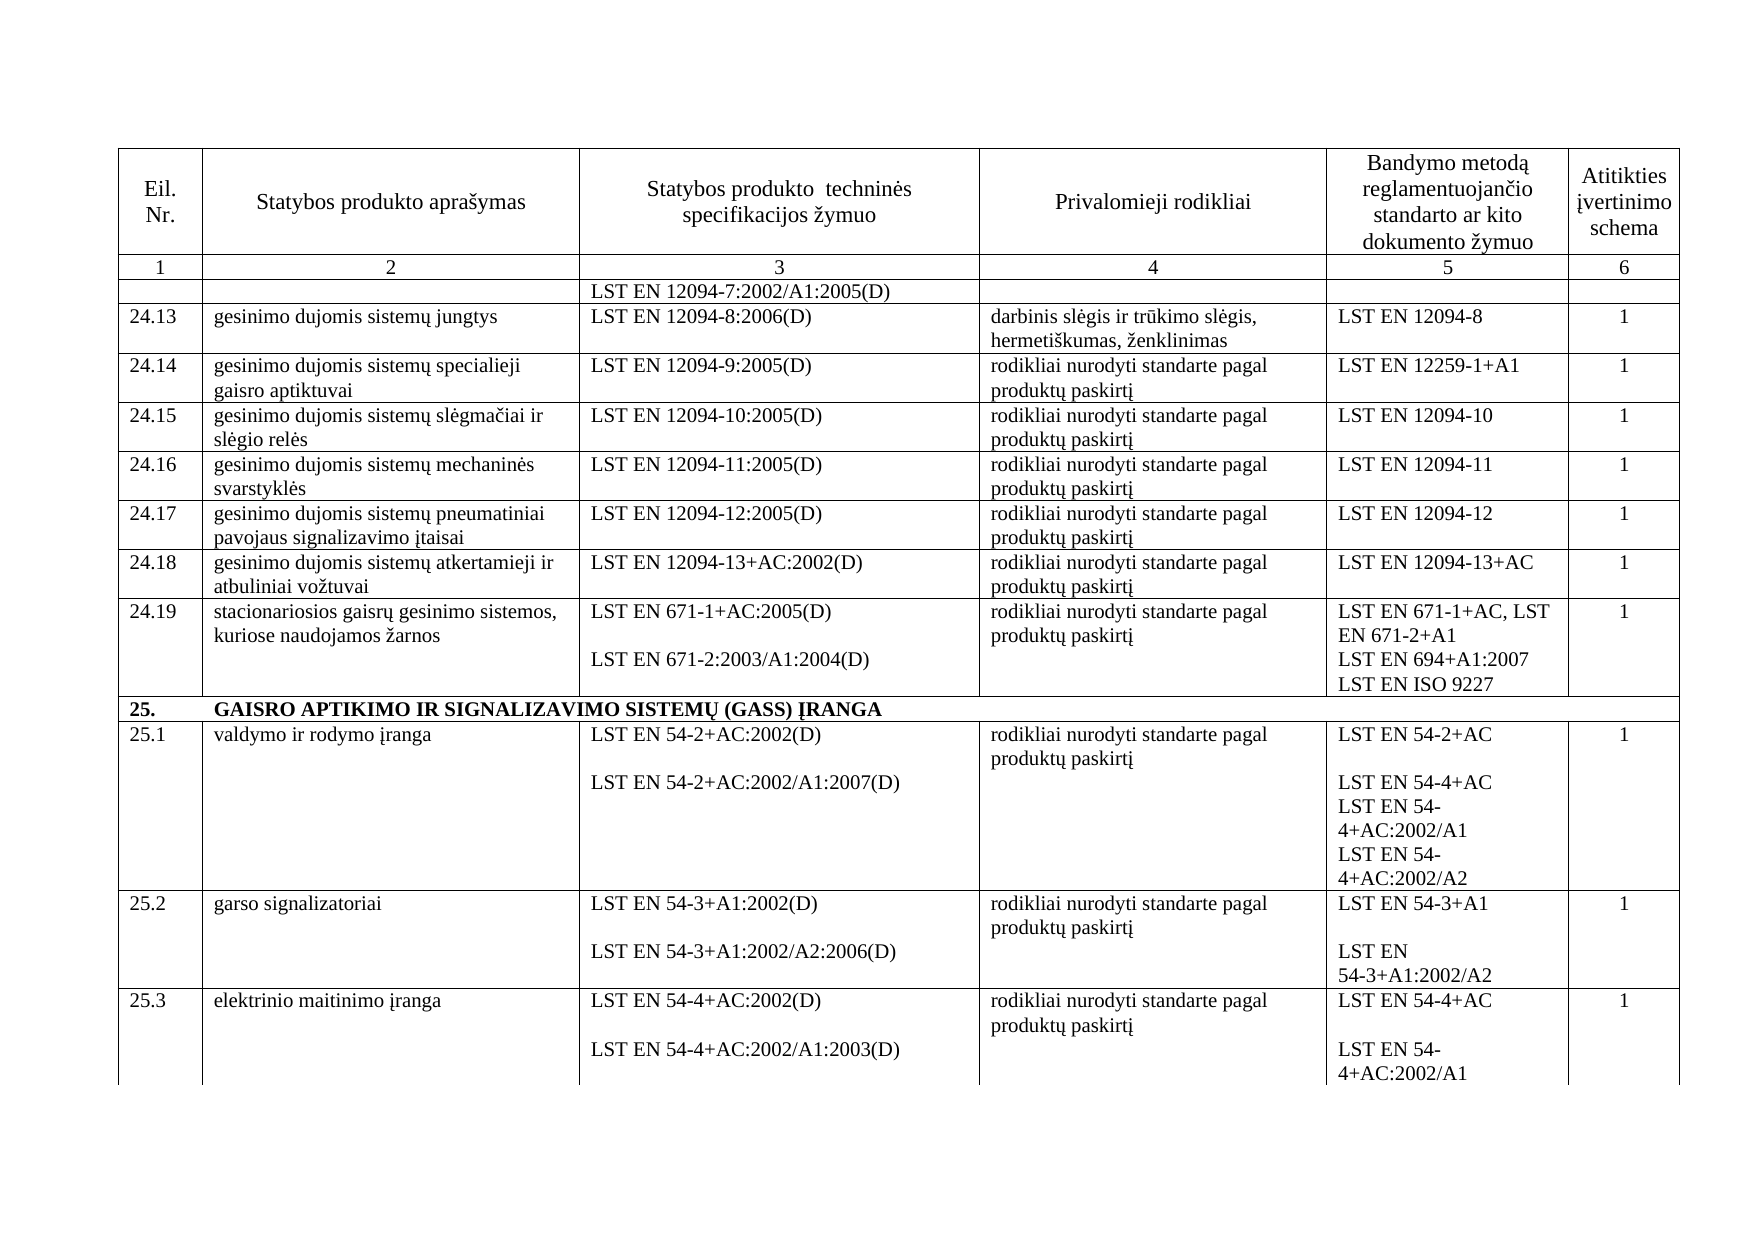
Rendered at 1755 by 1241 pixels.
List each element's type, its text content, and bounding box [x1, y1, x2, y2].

table_cell 6 [1569, 255, 1679, 279]
table_cell [203, 939, 579, 987]
table_cell [203, 648, 579, 671]
table_cell valdymo ir rodymo įranga [203, 722, 579, 770]
table_cell 1 [1569, 403, 1679, 451]
table_cell LST EN 12259-1+A1 [1327, 354, 1568, 402]
table_header Privalomieji rodikliai [980, 149, 1326, 254]
table_cell LST EN 12094-12:2005(D) [580, 501, 979, 549]
table_header Atitikties įvertinimo schema [1569, 149, 1679, 254]
table_cell 2 [203, 255, 579, 279]
table_cell LST EN 54-4+AC [1327, 770, 1568, 794]
table_cell [1569, 794, 1679, 842]
table_cell rodikliai nurodyti standarte pagal produktų paskirtį [980, 599, 1326, 647]
table_cell [119, 770, 202, 794]
table_cell [1569, 648, 1679, 671]
table_cell 24.19 [119, 599, 202, 647]
table_cell 1 [1569, 501, 1679, 549]
table_cell gesinimo dujomis sistemų slėgmačiai ir slėgio relės [203, 403, 579, 451]
table_cell LST EN 12094-13+AC [1327, 550, 1568, 598]
table_cell [580, 842, 979, 890]
table_cell [119, 939, 202, 987]
table_cell rodikliai nurodyti standarte pagal produktų paskirtį [980, 403, 1326, 451]
table_cell [980, 1037, 1326, 1085]
table_cell rodikliai nurodyti standarte pagal produktų paskirtį [980, 989, 1326, 1037]
table_cell [1569, 770, 1679, 794]
table_cell 24.18 [119, 550, 202, 598]
table_cell 1 [1569, 891, 1679, 939]
table_cell rodikliai nurodyti standarte pagal produktų paskirtį [980, 501, 1326, 549]
table_cell 24.16 [119, 452, 202, 500]
table_cell 25. [119, 697, 202, 721]
table_cell 25.2 [119, 891, 202, 939]
table_cell LST EN 54-4+AC [1327, 989, 1568, 1037]
table_cell 1 [1569, 599, 1679, 647]
table_cell [119, 671, 202, 696]
table_cell [980, 794, 1326, 842]
table_cell LST EN 54-3+A1:2002/A2 [1327, 939, 1568, 987]
table_cell [1569, 842, 1679, 890]
table_cell LST EN 54-3+A1:2002/A2:2006(D) [580, 939, 979, 987]
table_cell 24.14 [119, 354, 202, 402]
table_cell GAISRO APTIKIMO IR SIGNALIZAVIMO SISTEMŲ (GASS) ĮRANGA [202, 697, 979, 721]
table_cell LST EN 54-3+A1:2002(D) [580, 891, 979, 939]
table_cell [580, 794, 979, 842]
table_cell [203, 280, 579, 303]
table_cell LST EN 12094-7:2002/A1:2005(D) [580, 280, 979, 303]
table_cell [119, 1037, 202, 1085]
table_cell 1 [1569, 452, 1679, 500]
table_cell [1327, 280, 1568, 303]
table_cell LST EN 54-3+A1 [1327, 891, 1568, 939]
table_cell garso signalizatoriai [203, 891, 579, 939]
table_cell rodikliai nurodyti standarte pagal produktų paskirtį [980, 354, 1326, 402]
table_cell rodikliai nurodyti standarte pagal produktų paskirtį [980, 452, 1326, 500]
table_cell darbinis slėgis ir trūkimo slėgis, hermetiškumas, ženklinimas [980, 304, 1326, 352]
table_cell [980, 770, 1326, 794]
table_cell gesinimo dujomis sistemų mechaninės svarstyklės [203, 452, 579, 500]
table_cell LST EN 54-2+AC:2002/A1:2007(D) [580, 770, 979, 794]
table_cell [979, 697, 1327, 721]
table_cell LST EN 12094-11 [1327, 452, 1568, 500]
table_cell 24.13 [119, 304, 202, 352]
table_cell [119, 794, 202, 842]
table_cell LST EN 694+A1:2007 [1327, 648, 1568, 671]
table_cell LST EN ISO 9227 [1327, 671, 1568, 696]
table_cell LST EN 12094-11:2005(D) [580, 452, 979, 500]
table_cell [980, 280, 1326, 303]
table_cell LST EN 671-2:2003/A1:2004(D) [580, 648, 979, 671]
table_cell [1569, 280, 1679, 303]
table_cell [1569, 939, 1679, 987]
table_cell LST EN 54-2+AC:2002(D) [580, 722, 979, 770]
table_cell 24.15 [119, 403, 202, 451]
table_cell [1327, 697, 1569, 721]
table_cell LST EN 54-4+AC:2002/A1 [1327, 1037, 1568, 1085]
table_header Statybos produkto aprašymas [203, 149, 579, 254]
table_cell LST EN 671-1+AC, LST EN 671-2+A1 [1327, 599, 1568, 647]
table_cell [980, 671, 1326, 696]
table_cell LST EN 12094-9:2005(D) [580, 354, 979, 402]
table_cell 4 [980, 255, 1326, 279]
table_cell LST EN 54-4+AC:2002(D) [580, 989, 979, 1037]
table_cell LST EN 12094-10 [1327, 403, 1568, 451]
table_header Eil. Nr. [119, 149, 202, 254]
table_cell LST EN 54-4+AC:2002/A1:2003(D) [580, 1037, 979, 1085]
table_cell LST EN 54-4+AC:2002/A1 [1327, 794, 1568, 842]
table_cell 24.17 [119, 501, 202, 549]
table_cell stacionariosios gaisrų gesinimo sistemos, kuriose naudojamos žarnos [203, 599, 579, 647]
table_cell [580, 671, 979, 696]
table_header Statybos produkto techninės specifikacijos žymuo [580, 149, 979, 254]
table_cell gesinimo dujomis sistemų jungtys [203, 304, 579, 352]
table_cell elektrinio maitinimo įranga [203, 989, 579, 1037]
table_cell 1 [1569, 989, 1679, 1037]
table_cell rodikliai nurodyti standarte pagal produktų paskirtį [980, 550, 1326, 598]
table_cell gesinimo dujomis sistemų pneumatiniai pavojaus signalizavimo įtaisai [203, 501, 579, 549]
table_cell LST EN 54-2+AC [1327, 722, 1568, 770]
table_cell [203, 842, 579, 890]
table_cell [203, 794, 579, 842]
table_cell LST EN 12094-8 [1327, 304, 1568, 352]
table_cell 1 [1569, 304, 1679, 352]
table_cell [203, 770, 579, 794]
table_cell 3 [580, 255, 979, 279]
table_cell LST EN 671-1+AC:2005(D) [580, 599, 979, 647]
table_cell LST EN 12094-13+AC:2002(D) [580, 550, 979, 598]
table_cell gesinimo dujomis sistemų specialieji gaisro aptiktuvai [203, 354, 579, 402]
table_cell LST EN 12094-12 [1327, 501, 1568, 549]
table_cell LST EN 12094-8:2006(D) [580, 304, 979, 352]
table_cell [203, 671, 579, 696]
table_cell 1 [1569, 550, 1679, 598]
table_cell 1 [119, 255, 202, 279]
table_cell 25.3 [119, 989, 202, 1037]
table_header Bandymo metodą reglamentuojančio standarto ar kito dokumento žymuo [1327, 149, 1568, 254]
table_cell 1 [1569, 722, 1679, 770]
table_cell rodikliai nurodyti standarte pagal produktų paskirtį [980, 891, 1326, 939]
table_cell [980, 939, 1326, 987]
table_cell [1569, 1037, 1679, 1085]
table_cell [119, 280, 202, 303]
table_cell [980, 648, 1326, 671]
table_cell [119, 842, 202, 890]
table_cell 25.1 [119, 722, 202, 770]
table_cell [119, 648, 202, 671]
table_cell LST EN 12094-10:2005(D) [580, 403, 979, 451]
table_cell rodikliai nurodyti standarte pagal produktų paskirtį [980, 722, 1326, 770]
table_cell 1 [1569, 354, 1679, 402]
table_cell gesinimo dujomis sistemų atkertamieji ir atbuliniai vožtuvai [203, 550, 579, 598]
table_cell LST EN 54-4+AC:2002/A2 [1327, 842, 1568, 890]
table_cell [1569, 671, 1679, 696]
table_cell [980, 842, 1326, 890]
table_cell 5 [1327, 255, 1568, 279]
table_cell [203, 1037, 579, 1085]
table_cell [1569, 697, 1679, 721]
